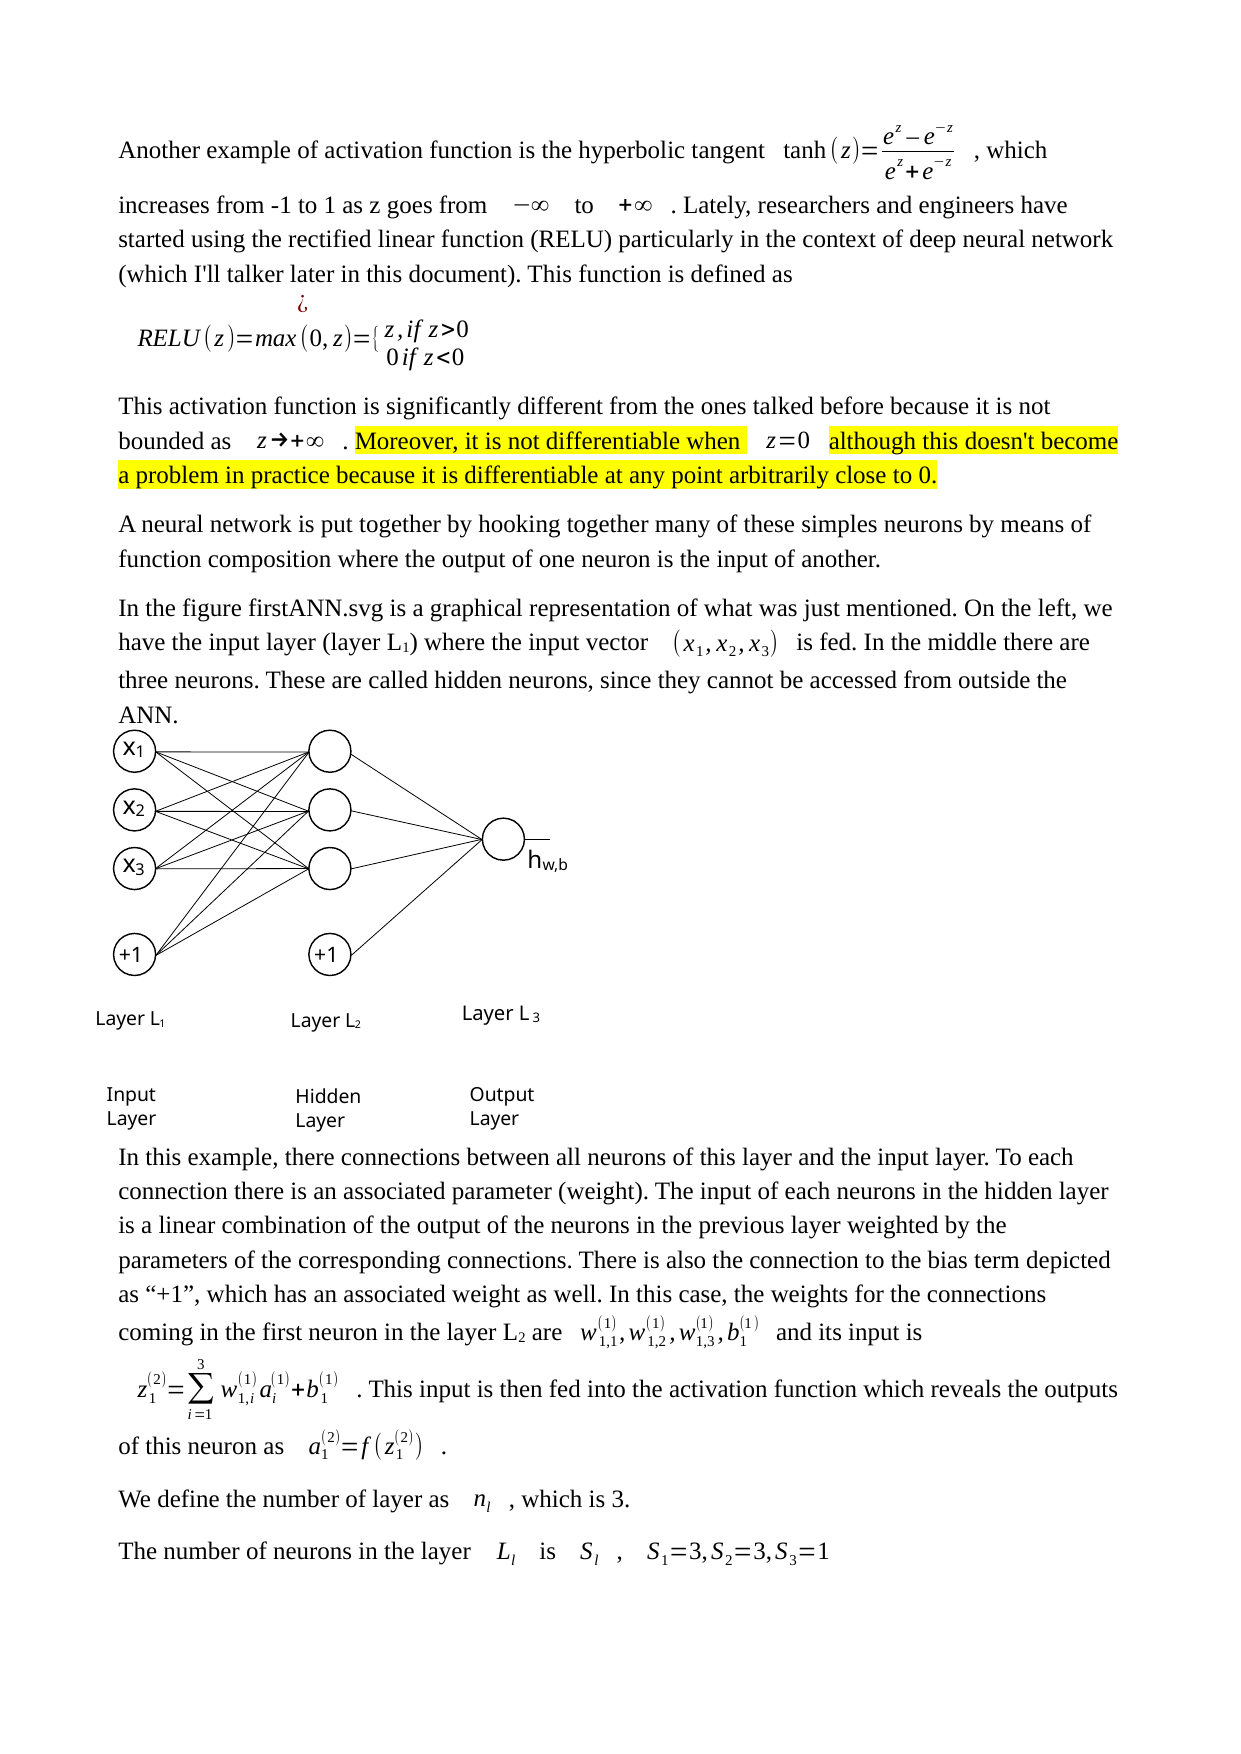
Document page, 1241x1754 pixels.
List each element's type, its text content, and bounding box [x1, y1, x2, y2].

text This activation function is significantly different from the ones talked before because it is not bounded as . Moreover, it is not differentiable when although this doesn't become a problem in practice because it is differentiable at any point arbitrarily close to 0. [118, 391, 1122, 489]
text We define the number of layer as , which is 3. [118, 1484, 1122, 1516]
text In this example, there connections between all neurons of this layer and the input layer. To each connection there is an associated parameter (weight). The input of each neurons in the hidden layer is a linear combination of the output of the neurons in the previous layer weighted by the parameters of the corresponding connections. There is also the connection to the bias term depicted as “+1”, which has an associated weight as well. In this case, the weights for the connections coming in the first neuron in the layer L2 areand its input is . This input is then fed into the activation function which reveals the outputs of this neuron as . [118, 1142, 1122, 1463]
text Another example of activation function is the hyperbolic tangent, which increases from -1 to 1 as z goes from to . Lately, researchers and engineers have started using the rectified linear function (RELU) particularly in the context of deep neural network (which I'll talker later in this document). This function is defined as [118, 118, 1122, 371]
text A neural network is put together by hooking together many of these simples neurons by means of function composition where the output of one neuron is the input of another. [118, 509, 1122, 572]
text In the figure firstANN.svg is a graphical representation of what was just mentioned. On the left, we have the input layer (layer L1) where the input vector is fed. In the middle there are three neurons. These are called hidden neurons, since they cannot be accessed from outside the ANN. [118, 593, 1122, 729]
text The number of neurons in the layer is , [118, 1536, 1122, 1569]
